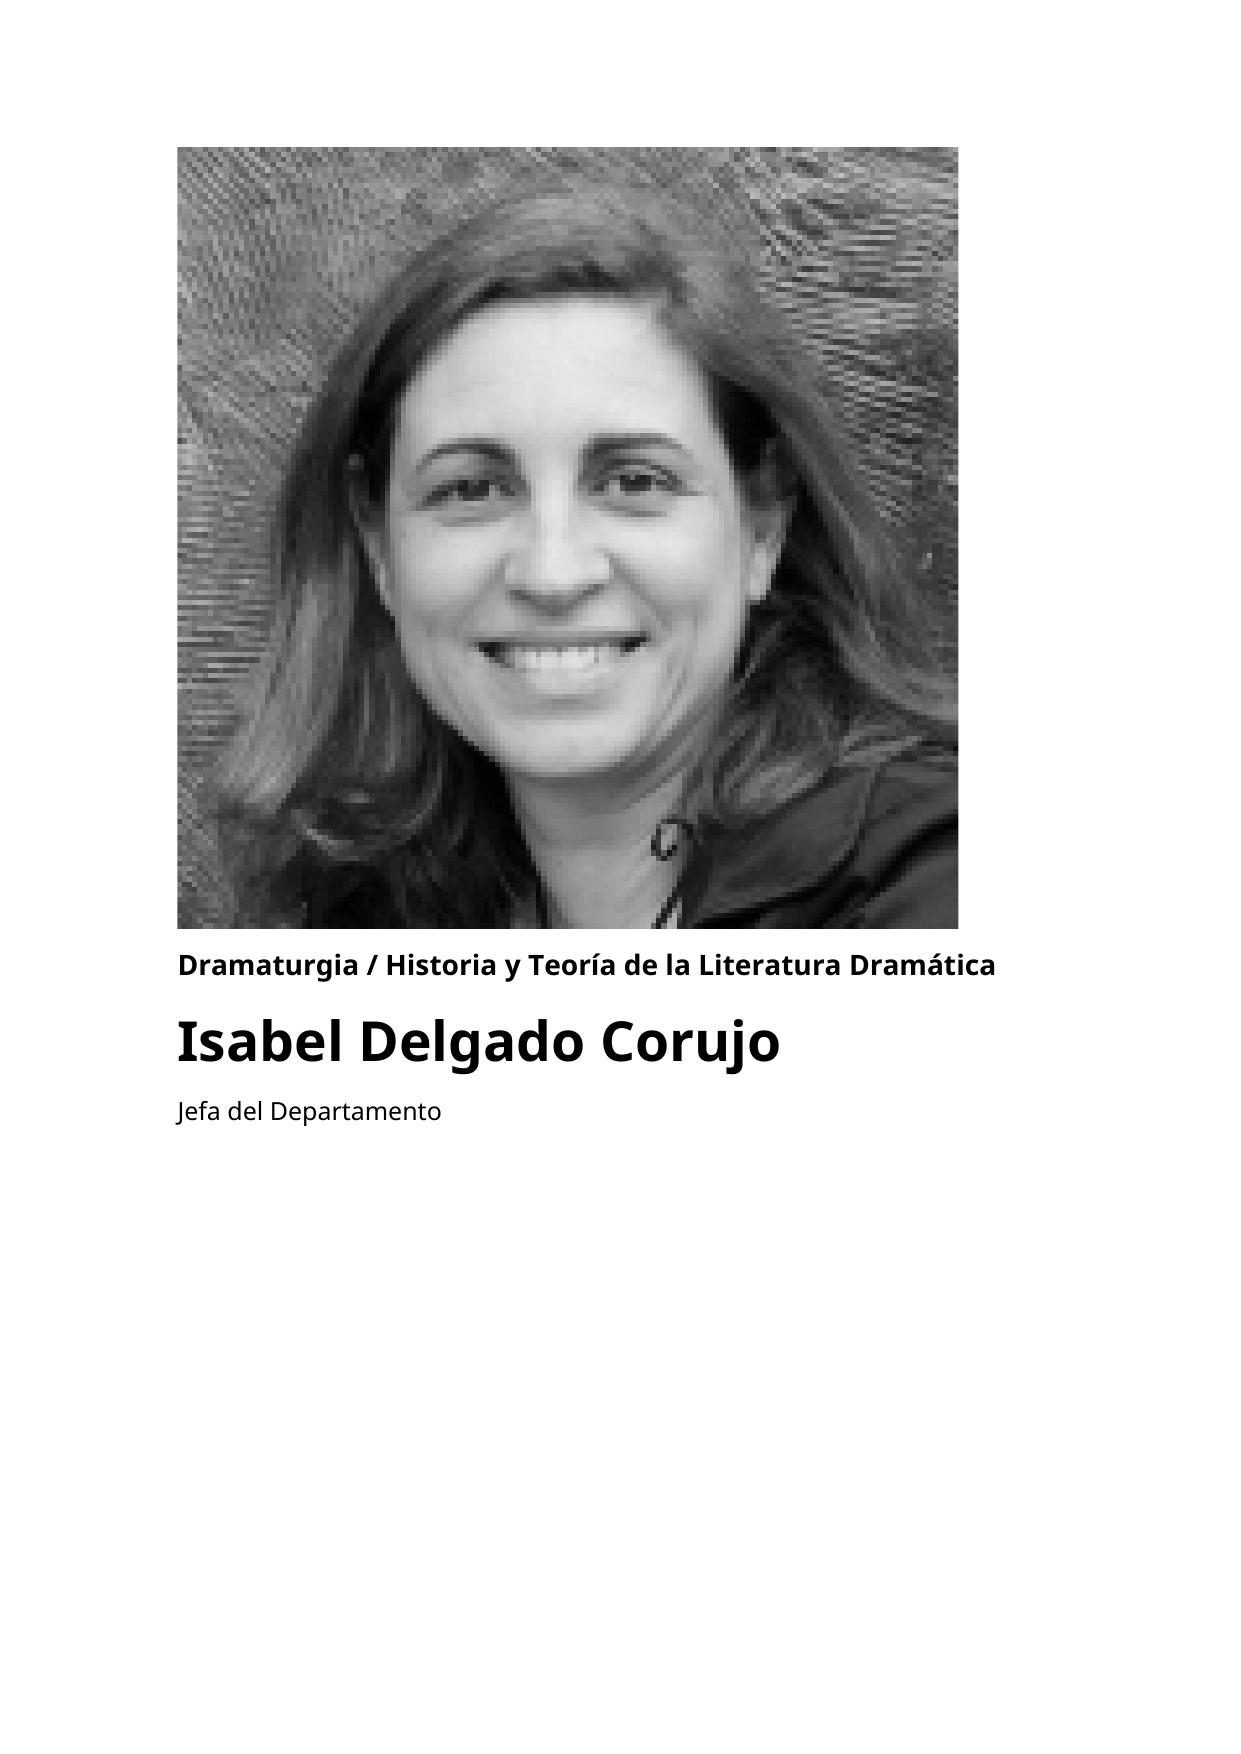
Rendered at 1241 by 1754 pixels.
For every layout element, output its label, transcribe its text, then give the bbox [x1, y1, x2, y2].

text Jefa del Departamento [177, 1093, 1063, 1127]
subtitle Isabel Delgado Corujo [177, 992, 1063, 1078]
subtitle Dramaturgia / Historia y Teoría de la Literatura Dramática [177, 946, 1063, 984]
